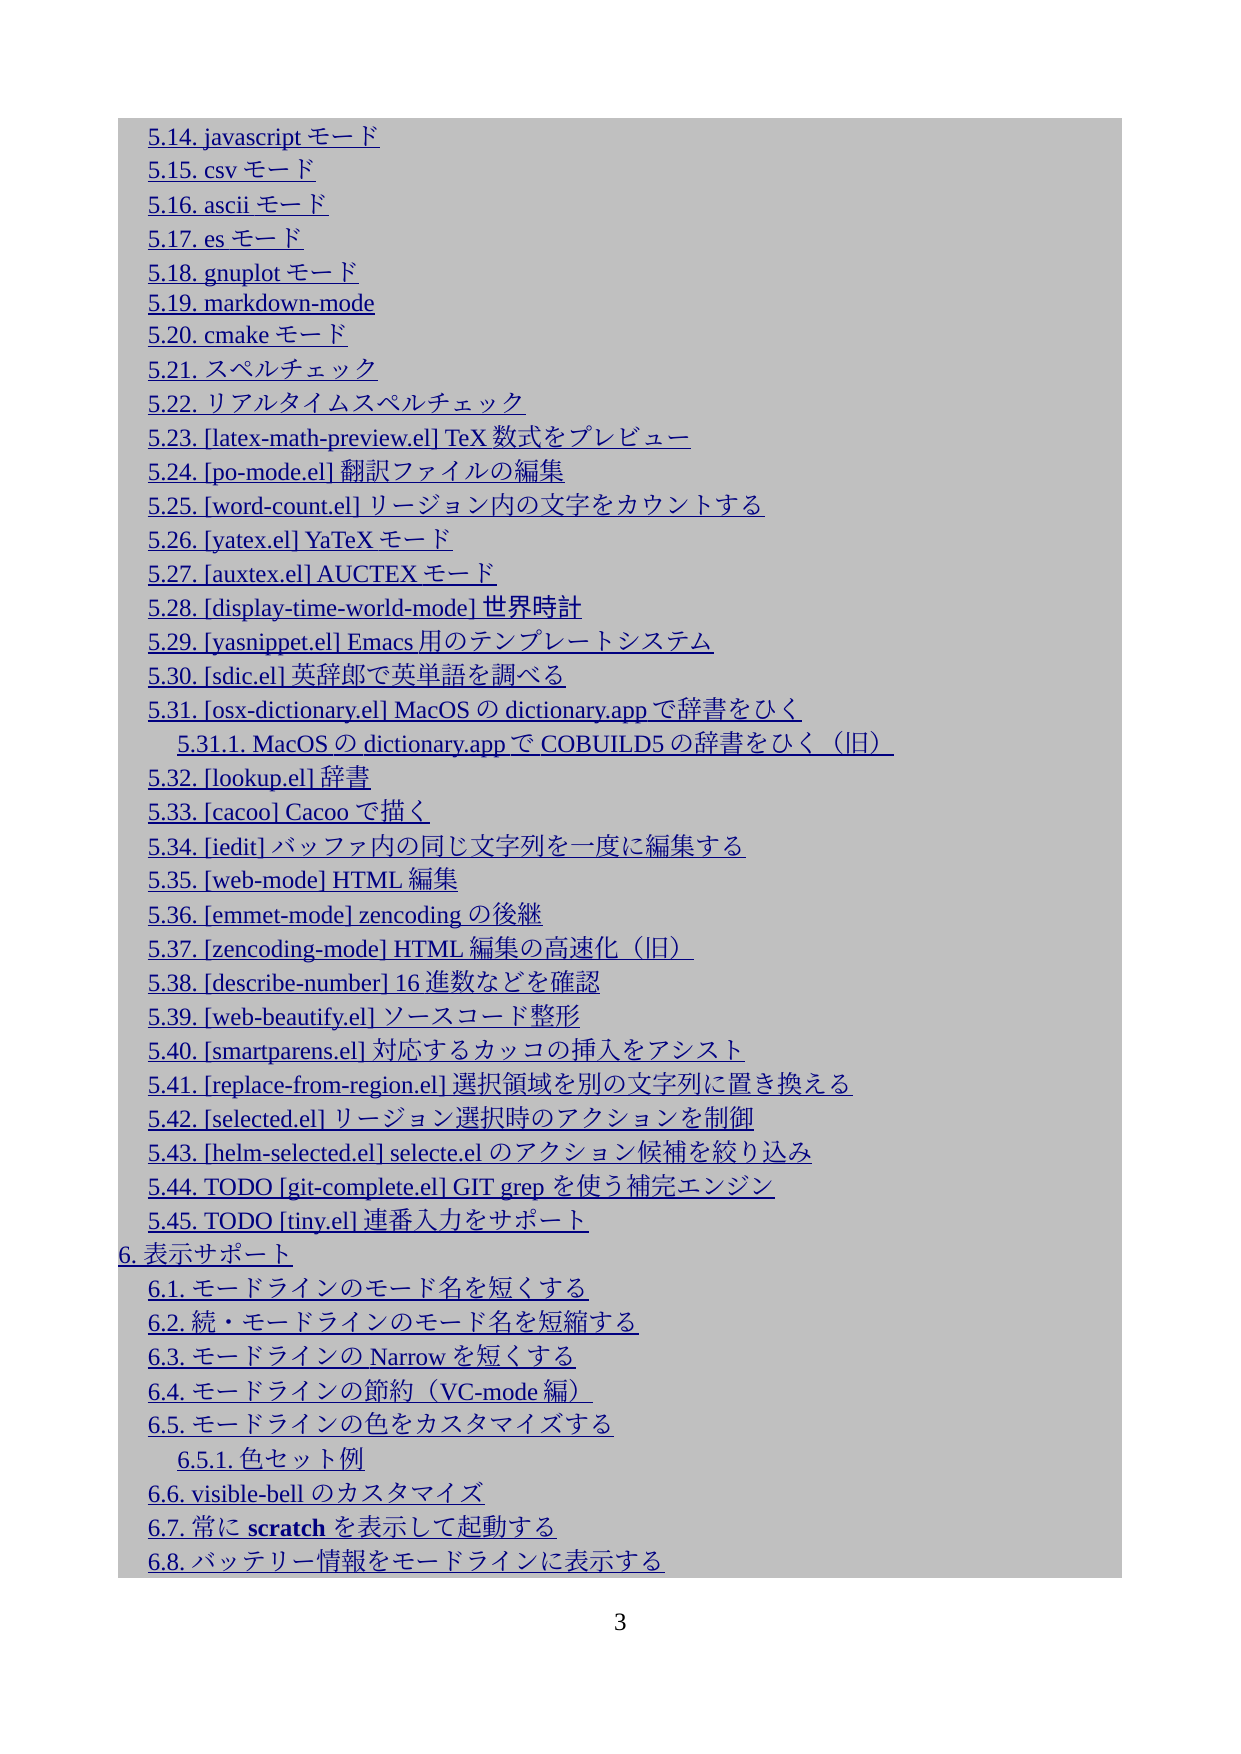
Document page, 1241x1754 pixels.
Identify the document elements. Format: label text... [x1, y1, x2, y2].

text 5.25. [word-count.el] リージョン内の文字をカウントする [148, 487, 1122, 522]
text 6.8. バッテリー情報をモードラインに表示する [148, 1543, 1122, 1577]
text 5.42. [selected.el] リージョン選択時のアクションを制御 [148, 1101, 1122, 1135]
text 5.26. [yatex.el] YaTeXモード [148, 522, 1122, 556]
text 5.21. スペルチェック [148, 351, 1122, 385]
text 5.40. [smartparens.el] 対応するカッコの挿入をアシスト [148, 1032, 1122, 1067]
text 5.24. [po-mode.el] 翻訳ファイルの編集 [148, 453, 1122, 487]
text 5.33. [cacoo] Cacoo で描く [148, 794, 1122, 828]
text 5.28. [display-time-world-mode] 世界時計 [148, 590, 1122, 624]
text 5.38. [describe-number] 16進数などを確認 [148, 964, 1122, 998]
text 5.22. リアルタイムスペルチェック [148, 385, 1122, 419]
text 5.27. [auxtex.el] AUCTEXモード [148, 556, 1122, 590]
text 5.41. [replace-from-region.el] 選択領域を別の文字列に置き換える [148, 1067, 1122, 1101]
text 6.4. モードラインの節約（VC-mode編） [148, 1373, 1122, 1407]
text 5.31.1. MacOSのdictionary.appでCOBUILD5の辞書をひく（旧） [177, 726, 1122, 760]
text 6.7. 常に scratch を表示して起動する [148, 1509, 1122, 1543]
text 5.15. csvモード [148, 152, 1122, 186]
text 5.31. [osx-dictionary.el] MacOSのdictionary.appで辞書をひく [148, 692, 1122, 726]
text 5.19. markdown-mode [148, 288, 1122, 317]
text 5.39. [web-beautify.el] ソースコード整形 [148, 998, 1122, 1032]
text 5.23. [latex-math-preview.el] TeX数式をプレビュー [148, 419, 1122, 453]
text 5.16. asciiモード [148, 186, 1122, 220]
text 5.18. gnuplotモード [148, 254, 1122, 288]
text 5.30. [sdic.el] 英辞郎で英単語を調べる [148, 658, 1122, 692]
text 6.5.1. 色セット例 [177, 1441, 1122, 1475]
text 5.43. [helm-selected.el] selecte.el のアクション候補を絞り込み [148, 1135, 1122, 1169]
text 5.37. [zencoding-mode] HTML編集の高速化（旧） [148, 930, 1122, 964]
text 6.6. visible-bell のカスタマイズ [148, 1475, 1122, 1509]
text 5.14. javascriptモード [148, 118, 1122, 152]
text 5.29. [yasnippet.el] Emacs用のテンプレートシステム [148, 624, 1122, 658]
text 5.20. cmakeモード [148, 317, 1122, 351]
text 6.3. モードラインのNarrowを短くする [148, 1339, 1122, 1373]
text 5.44. TODO [git-complete.el] GIT grep を使う補完エンジン [148, 1169, 1122, 1203]
text 6.1. モードラインのモード名を短くする [148, 1271, 1122, 1305]
text 5.34. [iedit] バッファ内の同じ文字列を一度に編集する [148, 828, 1122, 862]
text 5.32. [lookup.el] 辞書 [148, 760, 1122, 794]
text 6.5. モードラインの色をカスタマイズする [148, 1407, 1122, 1441]
text 5.17. esモード [148, 220, 1122, 254]
text 6.2. 続・モードラインのモード名を短縮する [148, 1305, 1122, 1339]
text 5.45. TODO [tiny.el] 連番入力をサポート [148, 1203, 1122, 1237]
text 6. 表示サポート [118, 1237, 1122, 1271]
text 5.36. [emmet-mode] zencoding の後継 [148, 896, 1122, 930]
text 5.35. [web-mode] HTML編集 [148, 862, 1122, 896]
